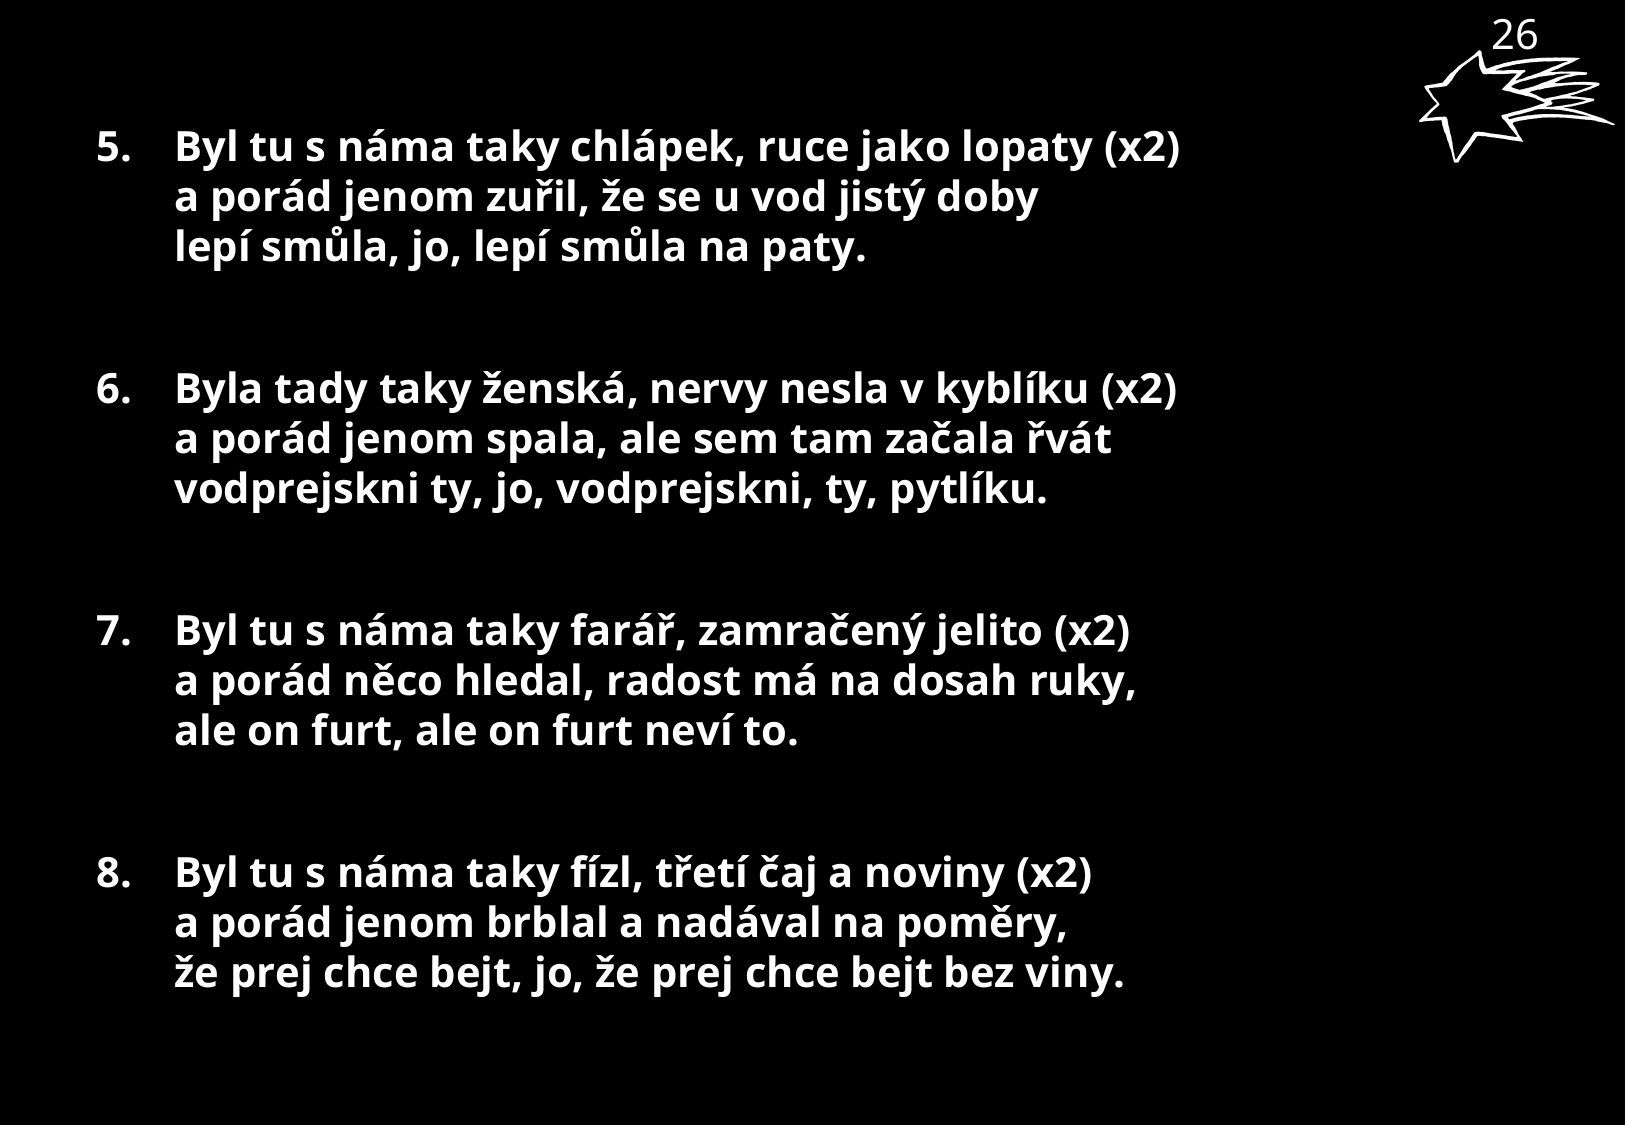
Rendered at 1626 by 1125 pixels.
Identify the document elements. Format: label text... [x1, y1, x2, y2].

list 5. Byl tu s náma taky chlápek, ruce jako lopaty (x2) a porád jenom zuřil, že se u vod jistý doby lepí smůla, jo, lepí smůla na paty. 6. Byla tady taky ženská, nervy nesla v kyblíku (x2) a porád jenom spala, ale sem tam začala řvát vodprejskni ty, jo, vodprejskni, ty, pytlíku. 7. Byl tu s náma taky farář, zamračený jelito (x2) a porád něco hledal, radost má na dosah ruky, ale on furt, ale on furt neví to. 8. Byl tu s náma taky fízl, třetí čaj a noviny (x2) a porád jenom brblal a nadával na poměry, že prej chce bejt, jo, že prej chce bejt bez viny. [81, 112, 1544, 1101]
text_box 26 [1405, 0, 1626, 66]
